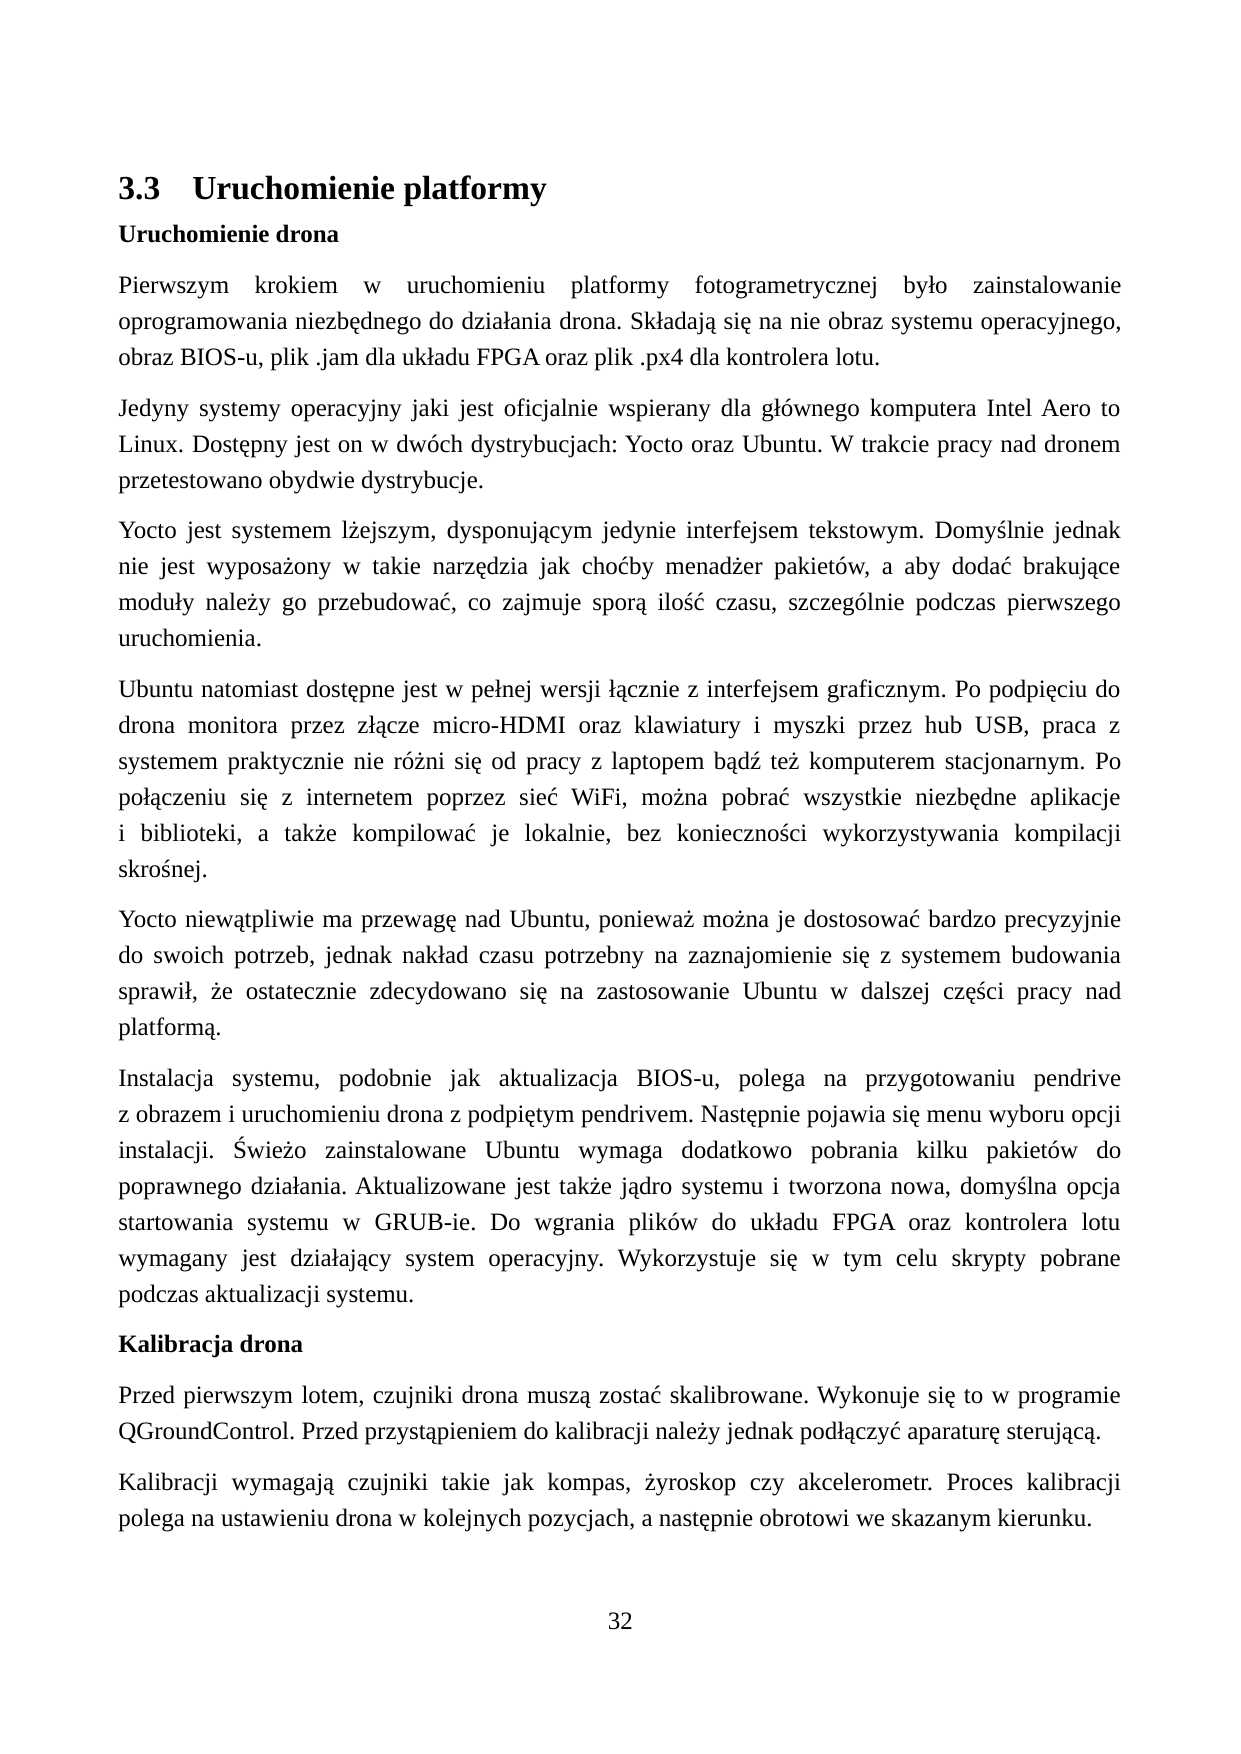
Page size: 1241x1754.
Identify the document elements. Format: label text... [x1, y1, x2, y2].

text Yocto niewątpliwie ma przewagę nad Ubuntu, ponieważ można je dostosować bardzo precyzyjnie do swoich potrzeb, jednak nakład czasu potrzebny na zaznajomienie się z systemem budowania sprawił, że ostatecznie zdecydowano się na zastosowanie Ubuntu w dalszej części pracy nad platformą. [118, 904, 1122, 1041]
text Ubuntu natomiast dostępne jest w pełnej wersji łącznie z interfejsem graficznym. Po podpięciu do drona monitora przez złącze micro-HDMI oraz klawiatury i myszki przez hub USB, praca z systemem praktycznie nie różni się od pracy z laptopem bądź też komputerem stacjonarnym. Po połączeniu się z internetem poprzez sieć WiFi, można pobrać wszystkie niezbędne aplikacje i biblioteki, a także kompilować je lokalnie, bez konieczności wykorzystywania kompilacji skrośnej. [118, 674, 1122, 882]
text Jedyny systemy operacyjny jaki jest oficjalnie wspierany dla głównego komputera Intel Aero to Linux. Dostępny jest on w dwóch dystrybucjach: Yocto oraz Ubuntu. W trakcie pracy nad dronem przetestowano obydwie dystrybucje. [118, 393, 1122, 493]
text Yocto jest systemem lżejszym, dysponującym jedynie interfejsem tekstowym. Domyślnie jednak nie jest wyposażony w takie narzędzia jak choćby menadżer pakietów, a aby dodać brakujące moduły należy go przebudować, co zajmuje sporą ilość czasu, szczególnie podczas pierwszego uruchomienia. [118, 516, 1122, 652]
text Instalacja systemu, podobnie jak aktualizacja BIOS-u, polega na przygotowaniu pendrive z obrazem i uruchomieniu drona z podpiętym pendrivem. Następnie pojawia się menu wyboru opcji instalacji. Świeżo zainstalowane Ubuntu wymaga dodatkowo pobrania kilku pakietów do poprawnego działania. Aktualizowane jest także jądro systemu i tworzona nowa, domyślna opcja startowania systemu w GRUB-ie. Do wgrania plików do układu FPGA oraz kontrolera lotu wymagany jest działający system operacyjny. Wykorzystuje się w tym celu skrypty pobrane podczas aktualizacji systemu. [118, 1063, 1122, 1307]
text Przed pierwszym lotem, czujniki drona muszą zostać skalibrowane. Wykonuje się to w programie QGroundControl. Przed przystąpieniem do kalibracji należy jednak podłączyć aparaturę sterującą. [118, 1380, 1122, 1445]
text Kalibracji wymagają czujniki takie jak kompas, żyroskop czy akcelerometr. Proces kalibracji polega na ustawieniu drona w kolejnych pozycjach, a następnie obrotowi we skazanym kierunku. [118, 1467, 1122, 1531]
text Uruchomienie drona [118, 219, 1122, 248]
subtitle Uruchomienie platformy [118, 168, 1122, 207]
text Pierwszym krokiem w uruchomieniu platformy fotogrametrycznej było zainstalowanie oprogramowania niezbędnego do działania drona. Składają się na nie obraz systemu operacyjnego, obraz BIOS-u, plik .jam dla układu FPGA oraz plik .px4 dla kontrolera lotu. [118, 270, 1122, 371]
text Kalibracja drona [118, 1329, 1122, 1358]
